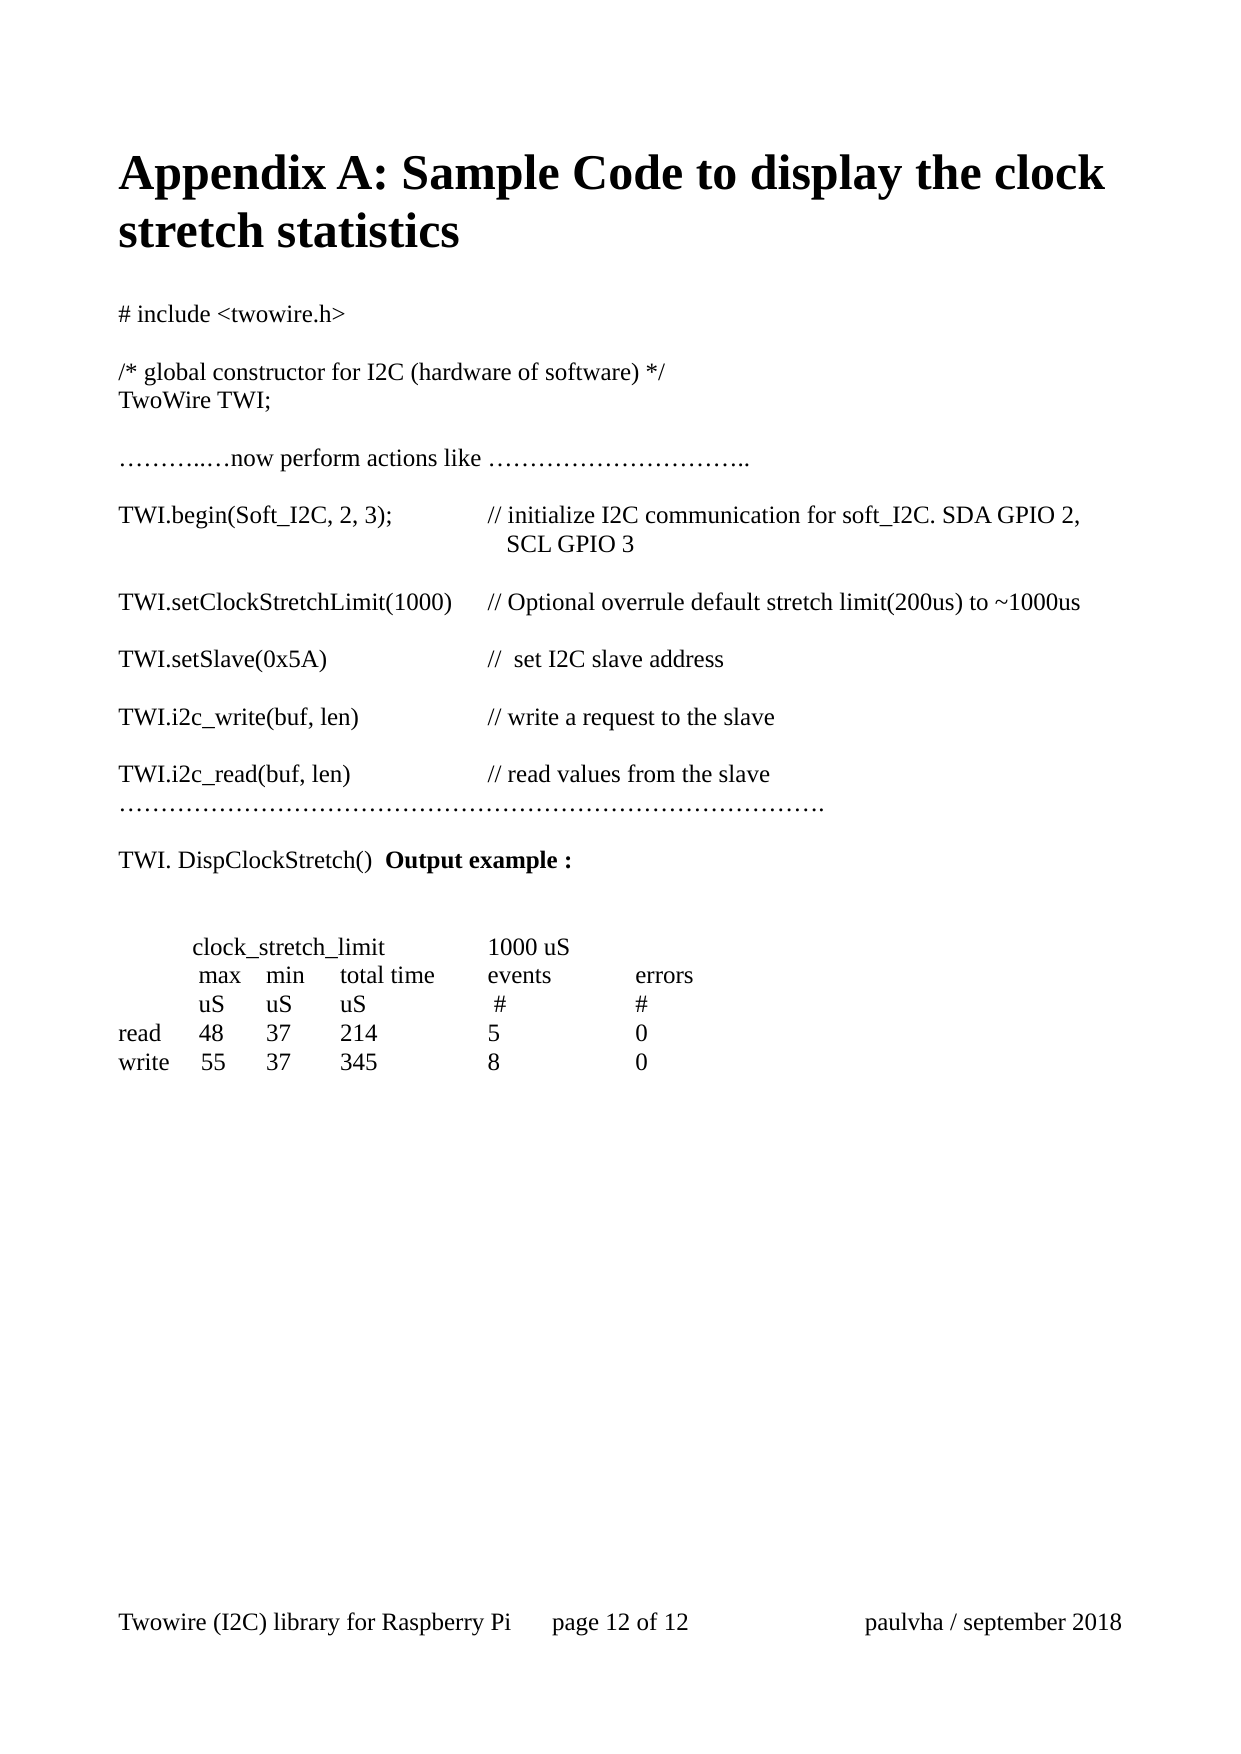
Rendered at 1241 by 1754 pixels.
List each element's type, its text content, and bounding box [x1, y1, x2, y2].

subtitle Appendix A: Sample Code to display the clock stretch statistics [118, 143, 1122, 258]
text …………………………………………………………………………. [118, 788, 1122, 817]
text clock_stretch_limit 1000 uS [118, 932, 1122, 961]
text # include <twowire.h> [118, 299, 1122, 328]
text TWI.setClockStretchLimit(1000) // Optional overrule default stretch limit(200us) to ~1000us [118, 587, 1122, 616]
text TWI.i2c_read(buf, len) // read values from the slave [118, 759, 1122, 788]
text TwoWire TWI; [118, 386, 1122, 414]
text TWI. DispClockStretch() Output example : [118, 846, 1122, 874]
text ………..…now perform actions like ………………………….. [118, 443, 1122, 472]
text read 48 37 214 5 0 [118, 1018, 1122, 1047]
text max min total time events errors [118, 961, 1122, 989]
text /* global constructor for I2C (hardware of software) */ [118, 357, 1122, 386]
text write 55 37 345 8 0 [118, 1047, 1122, 1076]
text uS uS uS # # [118, 989, 1122, 1018]
text TWI.begin(Soft_I2C, 2, 3); // initialize I2C communication for soft_I2C. SDA GPIO 2, [118, 501, 1122, 529]
text TWI.i2c_write(buf, len) // write a request to the slave [118, 702, 1122, 731]
text SCL GPIO 3 [118, 529, 1122, 558]
text TWI.setSlave(0x5A) // set I2C slave address [118, 644, 1122, 673]
